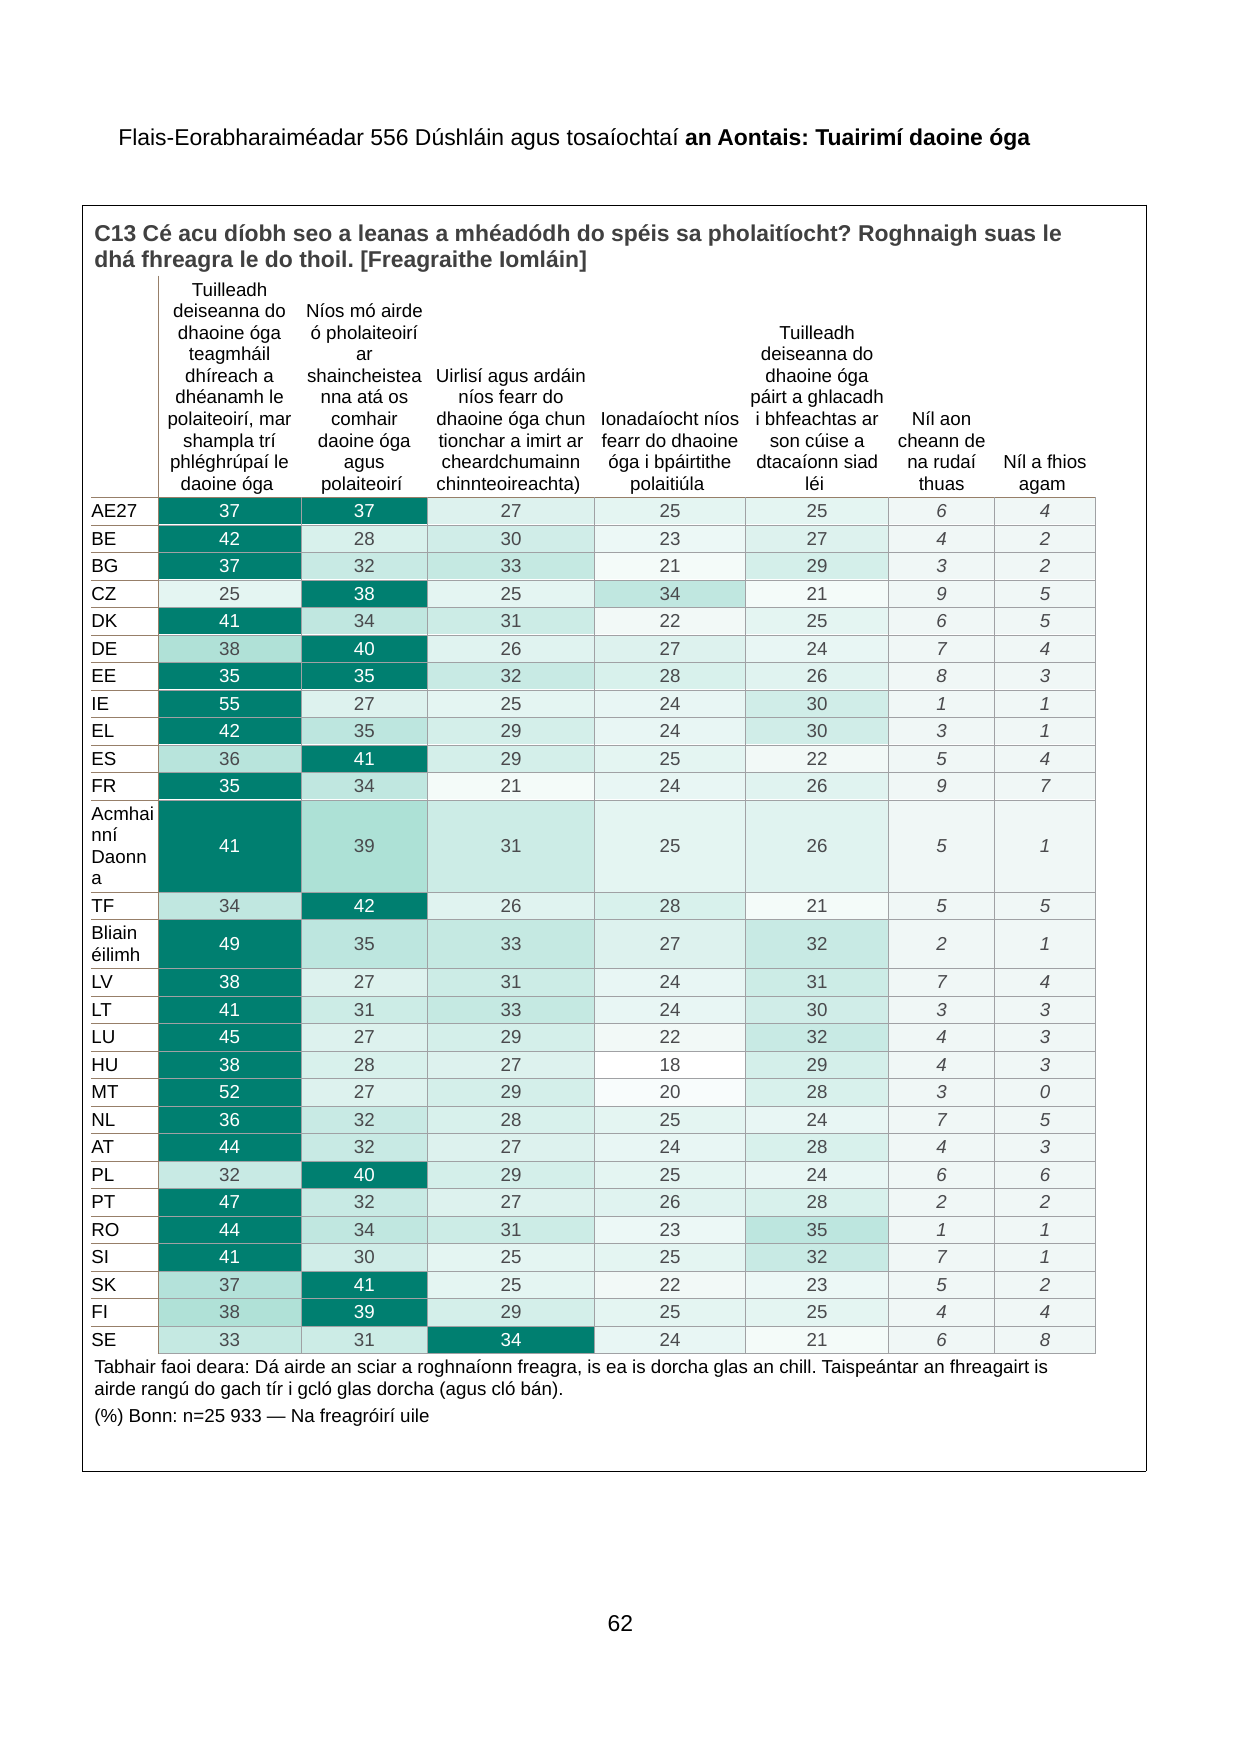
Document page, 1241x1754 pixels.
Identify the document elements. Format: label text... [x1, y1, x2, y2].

table_cell 38 [159, 1052, 301, 1078]
table_cell 8 [995, 1327, 1095, 1353]
table_cell 24 [595, 691, 745, 717]
table_cell 22 [595, 1024, 745, 1051]
table_cell 28 [746, 1134, 888, 1161]
table_cell 24 [595, 773, 745, 799]
table_cell 24 [746, 1107, 888, 1133]
table_cell 45 [159, 1024, 301, 1051]
table_cell 1 [995, 1217, 1095, 1243]
table_cell 31 [428, 969, 594, 996]
table_cell 23 [595, 526, 745, 552]
table_cell 41 [159, 1244, 301, 1271]
table_cell 40 [302, 636, 427, 662]
table_cell Ionadaíocht níos fearr do dhaoine óga i bpáirtithe polaitiúla [594, 276, 745, 497]
table_cell Níos mó airde ó pholaiteoirí ar shaincheisteanna atá os comhair daoine óga agus polaiteoirí [301, 276, 427, 497]
table_cell 31 [428, 801, 594, 892]
table_cell 30 [746, 997, 888, 1023]
table_cell 0 [995, 1079, 1095, 1106]
table_cell 23 [595, 1217, 745, 1243]
table_cell 9 [889, 773, 994, 799]
table_cell ES [91, 746, 158, 772]
table_cell FR [91, 773, 158, 799]
table_cell 3 [995, 1052, 1095, 1078]
table_cell 1 [995, 920, 1095, 968]
table_cell LV [91, 969, 158, 996]
table_cell 25 [595, 1299, 745, 1326]
table_cell 25 [746, 498, 888, 524]
table_cell 24 [595, 1134, 745, 1161]
table_cell 30 [746, 691, 888, 717]
table_cell 22 [595, 1272, 745, 1298]
table_cell 32 [302, 1189, 427, 1216]
table_cell 21 [595, 553, 745, 579]
table_cell 3 [995, 1024, 1095, 1051]
table_cell 8 [889, 663, 994, 689]
table_cell 35 [302, 718, 427, 744]
table_cell 31 [302, 1327, 427, 1353]
table_cell 34 [595, 581, 745, 607]
table_cell 7 [889, 1244, 994, 1271]
table_cell 24 [595, 718, 745, 744]
table_cell NL [91, 1107, 158, 1133]
table_cell 24 [746, 636, 888, 662]
table_cell 25 [595, 498, 745, 524]
table_cell 25 [428, 691, 594, 717]
table_cell 52 [159, 1079, 301, 1106]
table_cell 3 [889, 1079, 994, 1106]
table_cell 38 [159, 1299, 301, 1326]
table_cell 6 [889, 1162, 994, 1188]
table_cell [91, 276, 158, 497]
table_cell 2 [889, 920, 994, 968]
table_cell 31 [746, 969, 888, 996]
table_cell 35 [302, 663, 427, 689]
table_header C13 Cé acu díobh seo a leanas a mhéadódh do spéis sa pholaitíocht? Roghnaigh suas le dhá fhreagra le do thoil. [Freagraithe Iomláin] [91, 214, 1095, 276]
table_cell 36 [159, 746, 301, 772]
table_cell 49 [159, 920, 301, 968]
table_cell BG [91, 553, 158, 579]
table_cell 9 [889, 581, 994, 607]
table_cell 26 [746, 773, 888, 799]
table_cell 20 [595, 1079, 745, 1106]
table_cell 32 [302, 553, 427, 579]
table_cell 4 [889, 1299, 994, 1326]
table_cell 5 [995, 893, 1095, 919]
table_cell 4 [995, 1299, 1095, 1326]
table_cell 29 [428, 718, 594, 744]
table_cell 25 [595, 1107, 745, 1133]
table_cell 1 [995, 691, 1095, 717]
table_cell 32 [746, 1024, 888, 1051]
table_cell DE [91, 636, 158, 662]
table_cell 29 [428, 1299, 594, 1326]
table_cell 33 [428, 997, 594, 1023]
table_cell 4 [995, 969, 1095, 996]
table_cell Níl aon cheann de na rudaí thuas [889, 276, 994, 497]
table_cell Acmhainní Daonna [91, 801, 158, 892]
table_cell 3 [995, 997, 1095, 1023]
table_cell 7 [889, 636, 994, 662]
table_cell 32 [302, 1107, 427, 1133]
table_cell 35 [159, 663, 301, 689]
table_cell 21 [746, 581, 888, 607]
table_cell 26 [595, 1189, 745, 1216]
table_cell 5 [995, 1107, 1095, 1133]
table_cell Níl a fhios agam [994, 276, 1095, 497]
table_cell BE [91, 526, 158, 552]
table_cell 29 [746, 553, 888, 579]
table_cell Tabhair faoi deara: Dá airde an sciar a roghnaíonn freagra, is ea is dorcha glas an chill. Taispeántar an fhreagairt is airde rangú do gach tír i gcló glas dorcha (agus cló bán). [91, 1353, 1095, 1402]
table_cell 27 [428, 1189, 594, 1216]
table_cell 4 [889, 1134, 994, 1161]
table_cell MT [91, 1079, 158, 1106]
table_cell 3 [995, 663, 1095, 689]
table_cell 22 [595, 608, 745, 634]
table_cell 26 [428, 636, 594, 662]
table_cell 55 [159, 691, 301, 717]
table_cell 25 [746, 1299, 888, 1326]
table_cell 26 [746, 663, 888, 689]
table_cell 25 [595, 801, 745, 892]
table_cell 2 [995, 1272, 1095, 1298]
table_cell 25 [159, 581, 301, 607]
table_cell 4 [995, 636, 1095, 662]
table_cell 37 [159, 498, 301, 524]
table_cell 1 [889, 691, 994, 717]
table_cell 4 [889, 1052, 994, 1078]
table_cell PL [91, 1162, 158, 1188]
table_cell 18 [595, 1052, 745, 1078]
table_cell 28 [302, 1052, 427, 1078]
table_cell 28 [428, 1107, 594, 1133]
table_cell 29 [746, 1052, 888, 1078]
table_cell Uirlisí agus ardáin níos fearr do dhaoine óga chun tionchar a imirt ar cheardchumainn chinnteoireachta) [428, 276, 594, 497]
table_cell 5 [889, 893, 994, 919]
table_cell 32 [159, 1162, 301, 1188]
table_cell PT [91, 1189, 158, 1216]
table_cell 7 [889, 1107, 994, 1133]
table_cell 34 [159, 893, 301, 919]
table_cell 1 [995, 1244, 1095, 1271]
table_cell 26 [428, 893, 594, 919]
table_cell 34 [428, 1327, 594, 1353]
table_cell 37 [302, 498, 427, 524]
table_cell 22 [746, 746, 888, 772]
table_cell 2 [995, 553, 1095, 579]
table_cell 27 [302, 1079, 427, 1106]
table_cell 3 [995, 1134, 1095, 1161]
table_cell 28 [746, 1189, 888, 1216]
table_cell 21 [428, 773, 594, 799]
table_cell 28 [595, 893, 745, 919]
table_cell 7 [889, 969, 994, 996]
table_cell 32 [302, 1134, 427, 1161]
table_cell 30 [746, 718, 888, 744]
table_cell AT [91, 1134, 158, 1161]
table_cell 32 [428, 663, 594, 689]
table_cell SK [91, 1272, 158, 1298]
table_cell 3 [889, 553, 994, 579]
table_cell CZ [91, 581, 158, 607]
table_cell 41 [302, 1272, 427, 1298]
table_cell 31 [428, 608, 594, 634]
table_cell 2 [889, 1189, 994, 1216]
table_cell 41 [159, 801, 301, 892]
table_cell LU [91, 1024, 158, 1051]
table_cell 1 [995, 718, 1095, 744]
table_cell 24 [746, 1162, 888, 1188]
table_cell 32 [746, 1244, 888, 1271]
table_cell 5 [889, 1272, 994, 1298]
table_cell 27 [595, 920, 745, 968]
table_cell 25 [595, 1162, 745, 1188]
table_cell 24 [595, 997, 745, 1023]
table_cell 27 [428, 1052, 594, 1078]
table_cell 47 [159, 1189, 301, 1216]
table_cell 37 [159, 1272, 301, 1298]
table_cell 4 [889, 526, 994, 552]
table_cell 4 [995, 498, 1095, 524]
table_cell 1 [995, 801, 1095, 892]
table_cell 26 [746, 801, 888, 892]
table_cell 33 [159, 1327, 301, 1353]
table_cell 25 [595, 746, 745, 772]
table_cell 31 [302, 997, 427, 1023]
table_cell 27 [428, 1134, 594, 1161]
table_cell 6 [889, 1327, 994, 1353]
table_cell 24 [595, 1327, 745, 1353]
table_cell Bliain éilimh [91, 920, 158, 968]
table_cell LT [91, 997, 158, 1023]
table_cell 25 [428, 1244, 594, 1271]
table_cell 35 [302, 920, 427, 968]
table_cell 42 [159, 526, 301, 552]
table_cell AE27 [91, 498, 158, 524]
table_cell 34 [302, 773, 427, 799]
table_cell 27 [302, 691, 427, 717]
table_cell 27 [428, 498, 594, 524]
table_cell 34 [302, 608, 427, 634]
table_cell 41 [159, 997, 301, 1023]
table_cell 3 [889, 997, 994, 1023]
table_cell Tuilleadh deiseanna do dhaoine óga páirt a ghlacadh i bhfeachtas ar son cúise a dtacaíonn siad léi [745, 276, 888, 497]
table_cell 36 [159, 1107, 301, 1133]
table_cell 2 [995, 1189, 1095, 1216]
table_cell 27 [302, 969, 427, 996]
table_cell 42 [302, 893, 427, 919]
table_cell EE [91, 663, 158, 689]
table_cell FI [91, 1299, 158, 1326]
table_cell 39 [302, 801, 427, 892]
table_cell HU [91, 1052, 158, 1078]
table_cell 21 [746, 893, 888, 919]
table_cell SE [91, 1327, 158, 1353]
table_cell 42 [159, 718, 301, 744]
table_cell 41 [302, 746, 427, 772]
table_cell 38 [159, 969, 301, 996]
table_cell 4 [995, 746, 1095, 772]
table_cell 37 [159, 553, 301, 579]
table_cell 6 [995, 1162, 1095, 1188]
table_cell 25 [428, 1272, 594, 1298]
table_cell 33 [428, 553, 594, 579]
table_cell 40 [302, 1162, 427, 1188]
table_cell 31 [428, 1217, 594, 1243]
table_cell DK [91, 608, 158, 634]
table_cell (%) Bonn: n=25 933 — Na freagróirí uile [91, 1402, 1095, 1430]
table_cell 44 [159, 1134, 301, 1161]
table_cell 29 [428, 1162, 594, 1188]
table_cell 1 [889, 1217, 994, 1243]
table_cell 27 [746, 526, 888, 552]
table_cell 28 [595, 663, 745, 689]
table_cell 25 [746, 608, 888, 634]
table_cell 33 [428, 920, 594, 968]
table_cell 41 [159, 608, 301, 634]
table_cell 6 [889, 608, 994, 634]
table_cell TF [91, 893, 158, 919]
table_cell EL [91, 718, 158, 744]
table_cell 29 [428, 1024, 594, 1051]
table_cell 29 [428, 746, 594, 772]
table_cell 5 [889, 746, 994, 772]
table_cell 38 [302, 581, 427, 607]
table_cell 25 [595, 1244, 745, 1271]
table_cell 44 [159, 1217, 301, 1243]
table_cell 34 [302, 1217, 427, 1243]
table_cell 35 [159, 773, 301, 799]
table_cell 32 [746, 920, 888, 968]
table_cell 23 [746, 1272, 888, 1298]
table_cell RO [91, 1217, 158, 1243]
table_cell 3 [889, 718, 994, 744]
table_cell 7 [995, 773, 1095, 799]
table_cell IE [91, 691, 158, 717]
table_cell 4 [889, 1024, 994, 1051]
table_cell 5 [889, 801, 994, 892]
table_cell 39 [302, 1299, 427, 1326]
table_cell 24 [595, 969, 745, 996]
table_cell 5 [995, 608, 1095, 634]
table_cell 28 [746, 1079, 888, 1106]
table_cell 25 [428, 581, 594, 607]
table_cell 28 [302, 526, 427, 552]
table_cell 6 [889, 498, 994, 524]
table_cell 5 [995, 581, 1095, 607]
table_cell 27 [595, 636, 745, 662]
table_cell 30 [302, 1244, 427, 1271]
table_cell 35 [746, 1217, 888, 1243]
table_cell SI [91, 1244, 158, 1271]
table_cell 30 [428, 526, 594, 552]
table_cell Tuilleadh deiseanna do dhaoine óga teagmháil dhíreach a dhéanamh le polaiteoirí, mar shampla trí phléghrúpaí le daoine óga [159, 276, 301, 497]
table_cell 38 [159, 636, 301, 662]
table_cell 21 [746, 1327, 888, 1353]
table_cell 27 [302, 1024, 427, 1051]
table_cell 29 [428, 1079, 594, 1106]
table_cell 2 [995, 526, 1095, 552]
